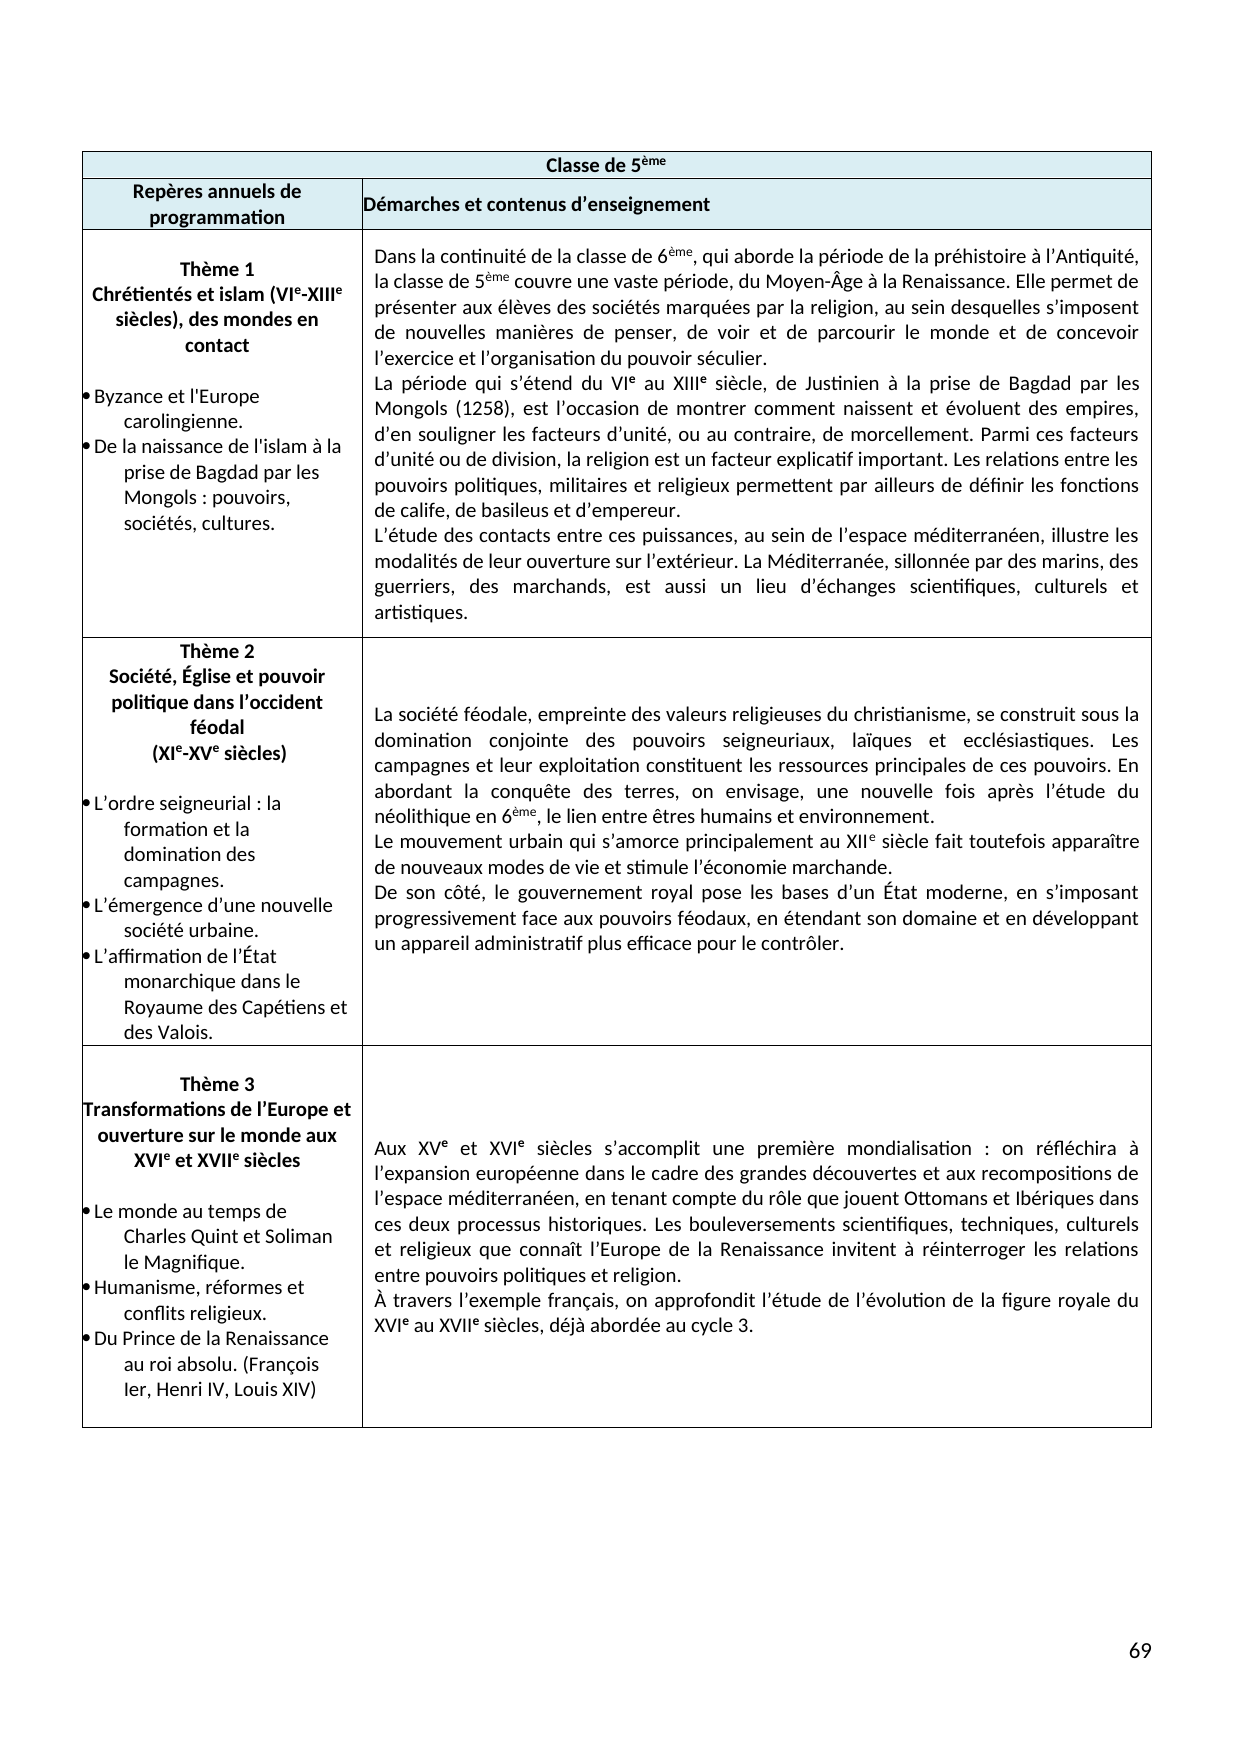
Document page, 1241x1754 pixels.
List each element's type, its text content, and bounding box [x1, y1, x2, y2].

table_cell Aux XVe et XVIe siècles s’accomplit une première mondialisation : on réfléchira à l’expansion européenne dans le cadre des grandes découvertes et aux recompositions de l’espace méditerranéen, en tenant compte du rôle que jouent Ottomans et Ibériques dans ces deux processus historiques. Les bouleversements scientifiques, techniques, culturels et religieux que connaît l’Europe de la Renaissance invitent à réinterroger les relations entre pouvoirs politiques et religion. À travers l’exemple français, on approfondit l’étude de l’évolution de la figure royale du XVIe au XVIIe siècles, déjà abordée au cycle 3. [363, 1046, 1151, 1427]
table_cell La société féodale, empreinte des valeurs religieuses du christianisme, se construit sous la domination conjointe des pouvoirs seigneuriaux, laïques et ecclésiastiques. Les campagnes et leur exploitation constituent les ressources principales de ces pouvoirs. En abordant la conquête des terres, on envisage, une nouvelle fois après l’étude du néolithique en 6ème, le lien entre êtres humains et environnement. Le mouvement urbain qui s’amorce principalement au XIIe siècle fait toutefois apparaître de nouveaux modes de vie et stimule l’économie marchande. De son côté, le gouvernement royal pose les bases d’un État moderne, en s’imposant progressivement face aux pouvoirs féodaux, en étendant son domaine et en développant un appareil administratif plus efficace pour le contrôler. [363, 638, 1151, 1045]
table_cell Thème 1 Chrétientés et islam (VIe-XIIIe siècles), des mondes en contact Byzance et l'Europe carolingienne. De la naissance de l'islam à la prise de Bagdad par les Mongols : pouvoirs, sociétés, cultures. [83, 230, 362, 637]
table_cell Dans la continuité de la classe de 6ème, qui aborde la période de la préhistoire à l’Antiquité, la classe de 5ème couvre une vaste période, du Moyen-Âge à la Renaissance. Elle permet de présenter aux élèves des sociétés marquées par la religion, au sein desquelles s’imposent de nouvelles manières de penser, de voir et de parcourir le monde et de concevoir l’exercice et l’organisation du pouvoir séculier. La période qui s’étend du VIe au XIIIe siècle, de Justinien à la prise de Bagdad par les Mongols (1258), est l’occasion de montrer comment naissent et évoluent des empires, d’en souligner les facteurs d’unité, ou au contraire, de morcellement. Parmi ces facteurs d’unité ou de division, la religion est un facteur explicatif important. Les relations entre les pouvoirs politiques, militaires et religieux permettent par ailleurs de définir les fonctions de calife, de basileus et d’empereur. L’étude des contacts entre ces puissances, au sein de l’espace méditerranéen, illustre les modalités de leur ouverture sur l’extérieur. La Méditerranée, sillonnée par des marins, des guerriers, des marchands, est aussi un lieu d’échanges scientifiques, culturels et artistiques. [363, 230, 1151, 637]
table_cell Thème 2 Société, Église et pouvoir politique dans l’occident féodal (XIe-XVe siècles) L’ordre seigneurial : la formation et la domination des campagnes. L’émergence d’une nouvelle société urbaine. L’affirmation de l’État monarchique dans le Royaume des Capétiens et des Valois. [83, 638, 362, 1045]
table_cell Thème 3 Transformations de l’Europe et ouverture sur le monde aux XVIe et XVIIe siècles Le monde au temps de Charles Quint et Soliman le Magnifique. Humanisme, réformes et conflits religieux. Du Prince de la Renaissance au roi absolu. (François Ier, Henri IV, Louis XIV) [83, 1046, 362, 1427]
table_cell Démarches et contenus d’enseignement [363, 179, 1151, 229]
table_cell Repères annuels de programmation [83, 179, 362, 229]
table_header Classe de 5ème [83, 152, 1151, 177]
